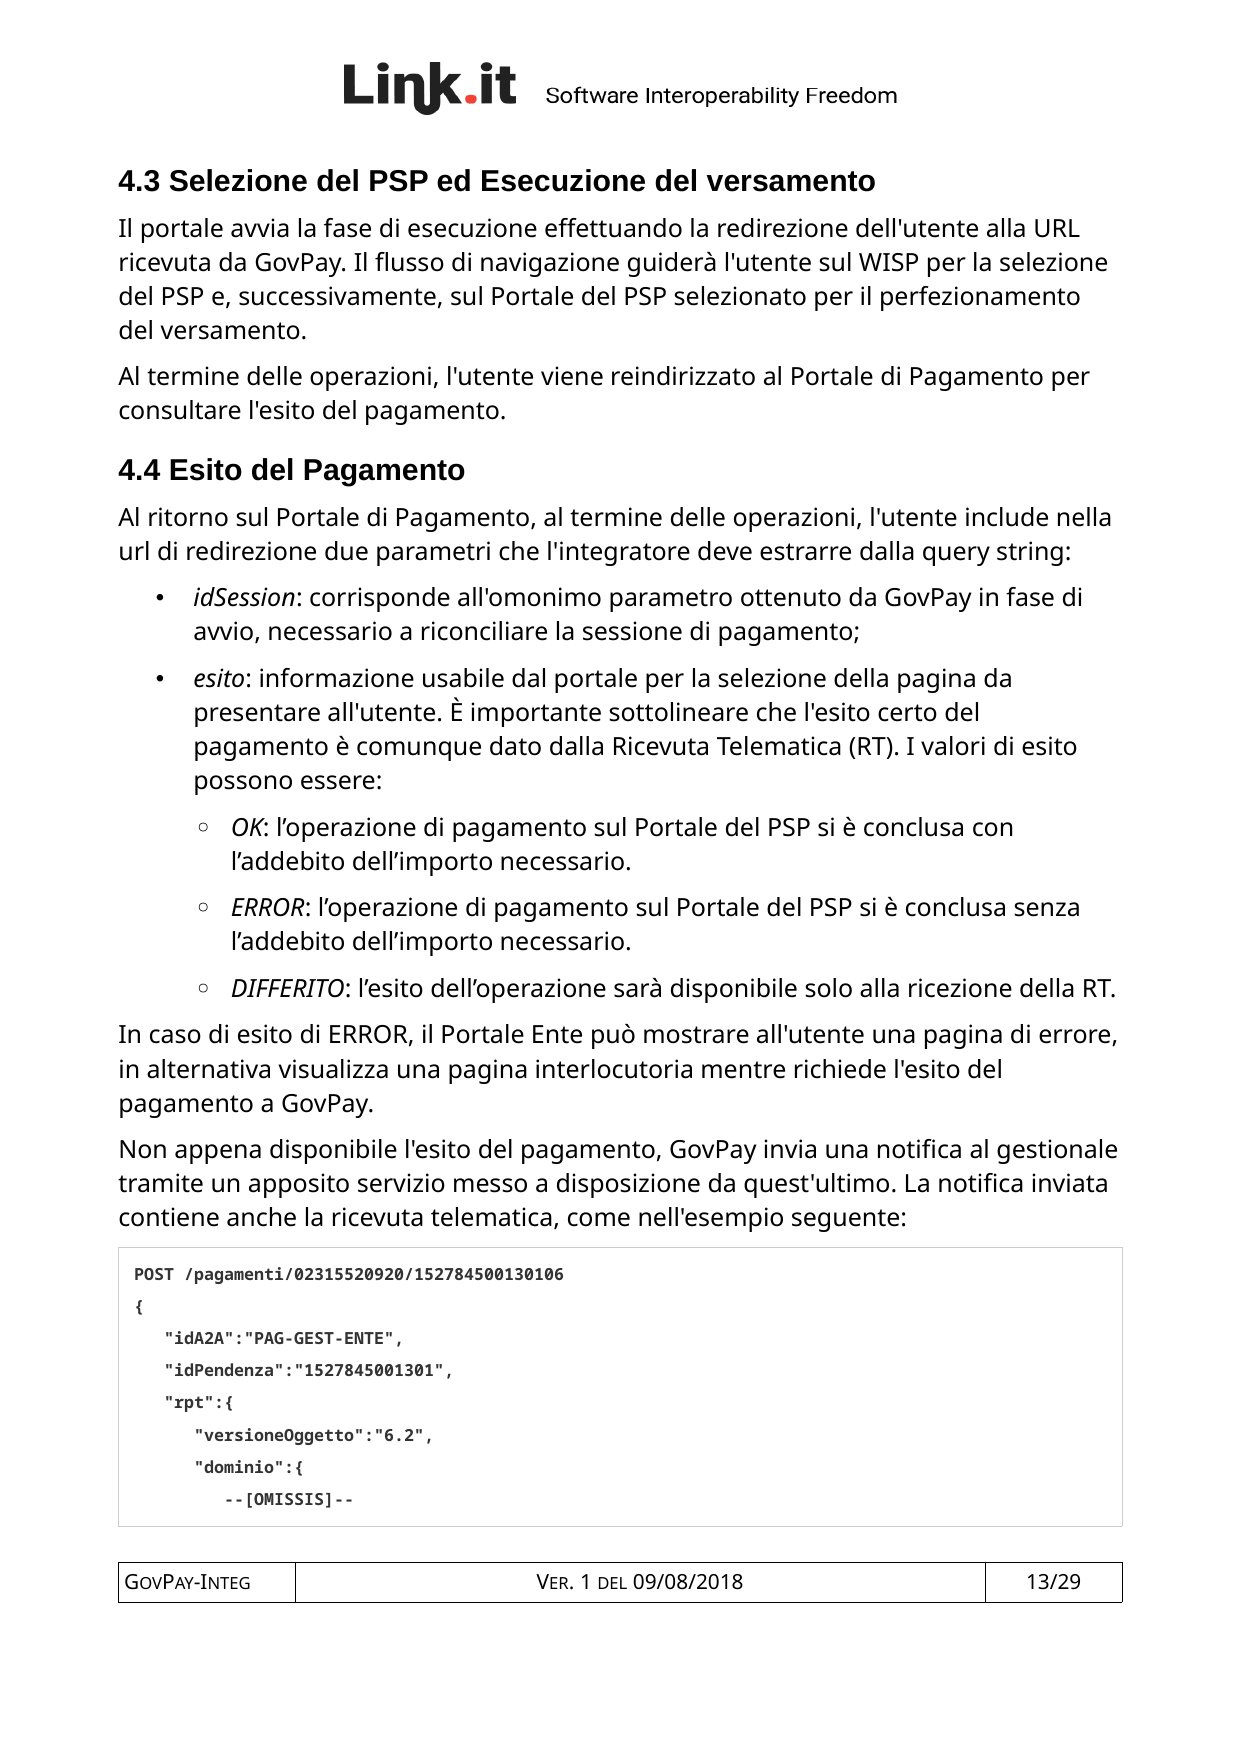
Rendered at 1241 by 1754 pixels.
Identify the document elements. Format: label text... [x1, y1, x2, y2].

text POST /pagamenti/02315520920/152784500130106 [119, 1248, 1122, 1279]
text In caso di esito di ERROR, il Portale Ente può mostrare all'utente una pagina di errore, in alternativa visualizza una pagina interlocutoria mentre richiede l'esito del pagamento a GovPay. [118, 1017, 1122, 1119]
text "rpt":{ [119, 1375, 1122, 1407]
list OK: l’operazione di pagamento sul Portale del PSP si è conclusa con l’addebito dell’importo necessario. [193, 809, 1122, 877]
list idSession: corrisponde all'omonimo parametro ottenuto da GovPay in fase di avvio, necessario a riconciliare la sessione di pagamento; [156, 580, 1122, 648]
picture [269, 43, 971, 118]
text "idA2A":"PAG-GEST-ENTE", [119, 1311, 1122, 1343]
text "dominio":{ [119, 1440, 1122, 1472]
subtitle Esito del Pagamento [118, 452, 1122, 487]
list esito: informazione usabile dal portale per la selezione della pagina da presentare all'utente. È importante sottolineare che l'esito certo del pagamento è comunque dato dalla Ricevuta Telematica (RT). I valori di esito possono essere: [156, 661, 1122, 797]
text { [119, 1279, 1122, 1311]
list ERROR: l’operazione di pagamento sul Portale del PSP si è conclusa senza l’addebito dell’importo necessario. [193, 890, 1122, 958]
list DIFFERITO: l’esito dell’operazione sarà disponibile solo alla ricezione della RT. [193, 971, 1122, 1005]
text "versioneOggetto":"6.2", [119, 1407, 1122, 1440]
text Al ritorno sul Portale di Pagamento, al termine delle operazioni, l'utente include nella url di redirezione due parametri che l'integratore deve estrarre dalla query string: [118, 499, 1122, 567]
text Non appena disponibile l'esito del pagamento, GovPay invia una notifica al gestionale tramite un apposito servizio messo a disposizione da quest'ultimo. La notifica inviata contiene anche la ricevuta telematica, come nell'esempio seguente: [118, 1132, 1122, 1234]
text --[OMISSIS]-- [119, 1472, 1122, 1526]
text Il portale avvia la fase di esecuzione effettuando la redirezione dell'utente alla URL ricevuta da GovPay. Il flusso di navigazione guiderà l'utente sul WISP per la selezione del PSP e, successivamente, sul Portale del PSP selezionato per il perfezionamento del versamento. [118, 210, 1122, 346]
text "idPendenza":"1527845001301", [119, 1343, 1122, 1375]
subtitle Selezione del PSP ed Esecuzione del versamento [118, 163, 1122, 198]
text Al termine delle operazioni, l'utente viene reindirizzato al Portale di Pagamento per consultare l'esito del pagamento. [118, 359, 1122, 427]
